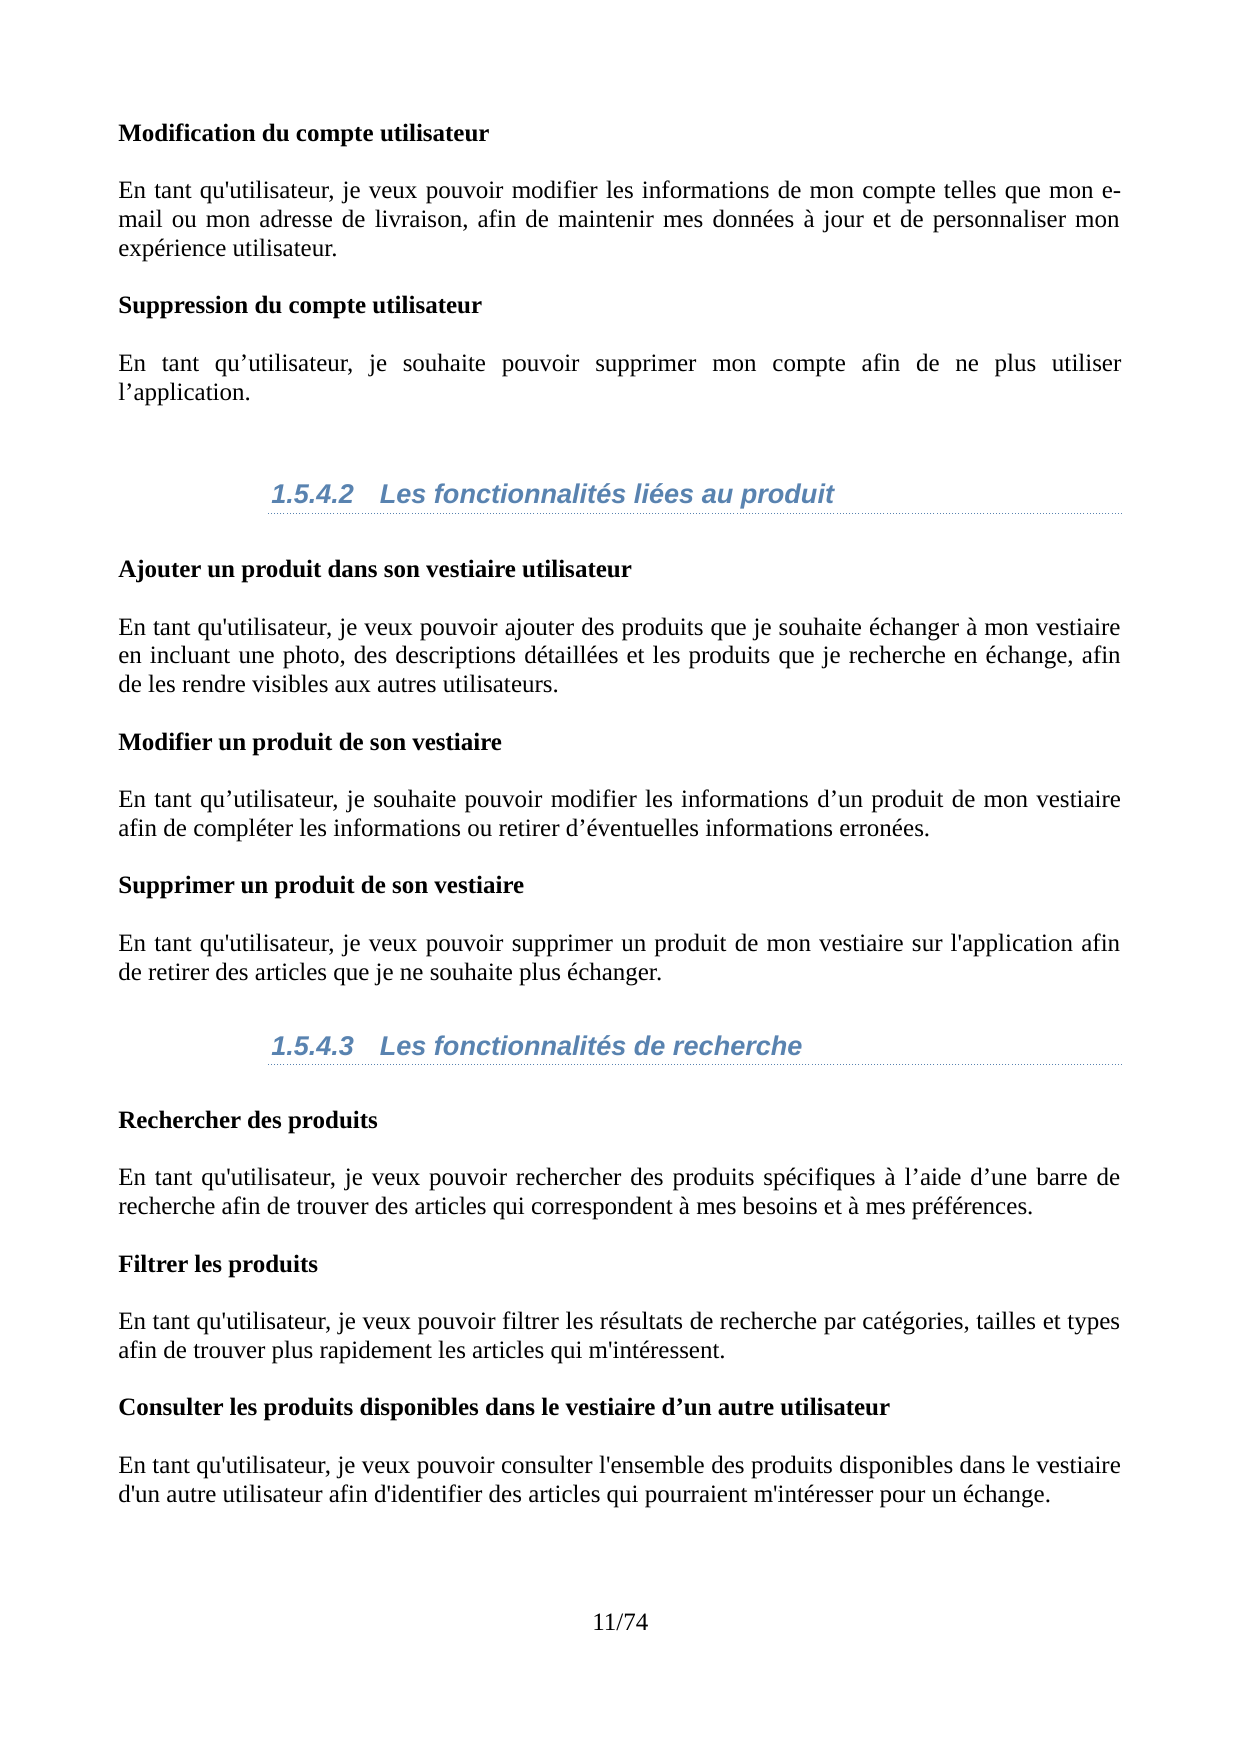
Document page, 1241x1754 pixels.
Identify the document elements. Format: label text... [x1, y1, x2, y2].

text En tant qu'utilisateur, je veux pouvoir filtrer les résultats de recherche par catégories, tailles et types afin de trouver plus rapidement les articles qui m'intéressent. [118, 1306, 1122, 1364]
text En tant qu'utilisateur, je veux pouvoir rechercher des produits spécifiques à l’aide d’une barre de recherche afin de trouver des articles qui correspondent à mes besoins et à mes préférences. [118, 1162, 1122, 1220]
text En tant qu’utilisateur, je souhaite pouvoir modifier les informations d’un produit de mon vestiaire afin de compléter les informations ou retirer d’éventuelles informations erronées. [118, 784, 1122, 842]
text En tant qu'utilisateur, je veux pouvoir modifier les informations de mon compte telles que mon e-mail ou mon adresse de livraison, afin de maintenir mes données à jour et de personnaliser mon expérience utilisateur. [118, 176, 1122, 262]
text En tant qu'utilisateur, je veux pouvoir consulter l'ensemble des produits disponibles dans le vestiaire d'un autre utilisateur afin d'identifier des articles qui pourraient m'intéresser pour un échange. [118, 1450, 1122, 1507]
text En tant qu'utilisateur, je veux pouvoir supprimer un produit de mon vestiaire sur l'application afin de retirer des articles que je ne souhaite plus échanger. [118, 928, 1122, 985]
text En tant qu’utilisateur, je souhaite pouvoir supprimer mon compte afin de ne plus utiliser l’application. [118, 348, 1122, 406]
text Supprimer un produit de son vestiaire [118, 870, 1122, 899]
text Filtrer les produits [118, 1249, 1122, 1277]
text Modifier un produit de son vestiaire [118, 727, 1122, 755]
text En tant qu'utilisateur, je veux pouvoir ajouter des produits que je souhaite échanger à mon vestiaire en incluant une photo, des descriptions détaillées et les produits que je recherche en échange, afin de les rendre visibles aux autres utilisateurs. [118, 612, 1122, 698]
text Rechercher des produits [118, 1105, 1122, 1134]
text Consulter les produits disponibles dans le vestiaire d’un autre utilisateur [118, 1392, 1122, 1421]
text Modification du compte utilisateur [118, 118, 1122, 147]
text Ajouter un produit dans son vestiaire utilisateur [118, 554, 1122, 583]
text Suppression du compte utilisateur [118, 291, 1122, 319]
subtitle Les fonctionnalités liées au produit [268, 476, 1122, 513]
subtitle Les fonctionnalités de recherche [268, 1027, 1122, 1064]
